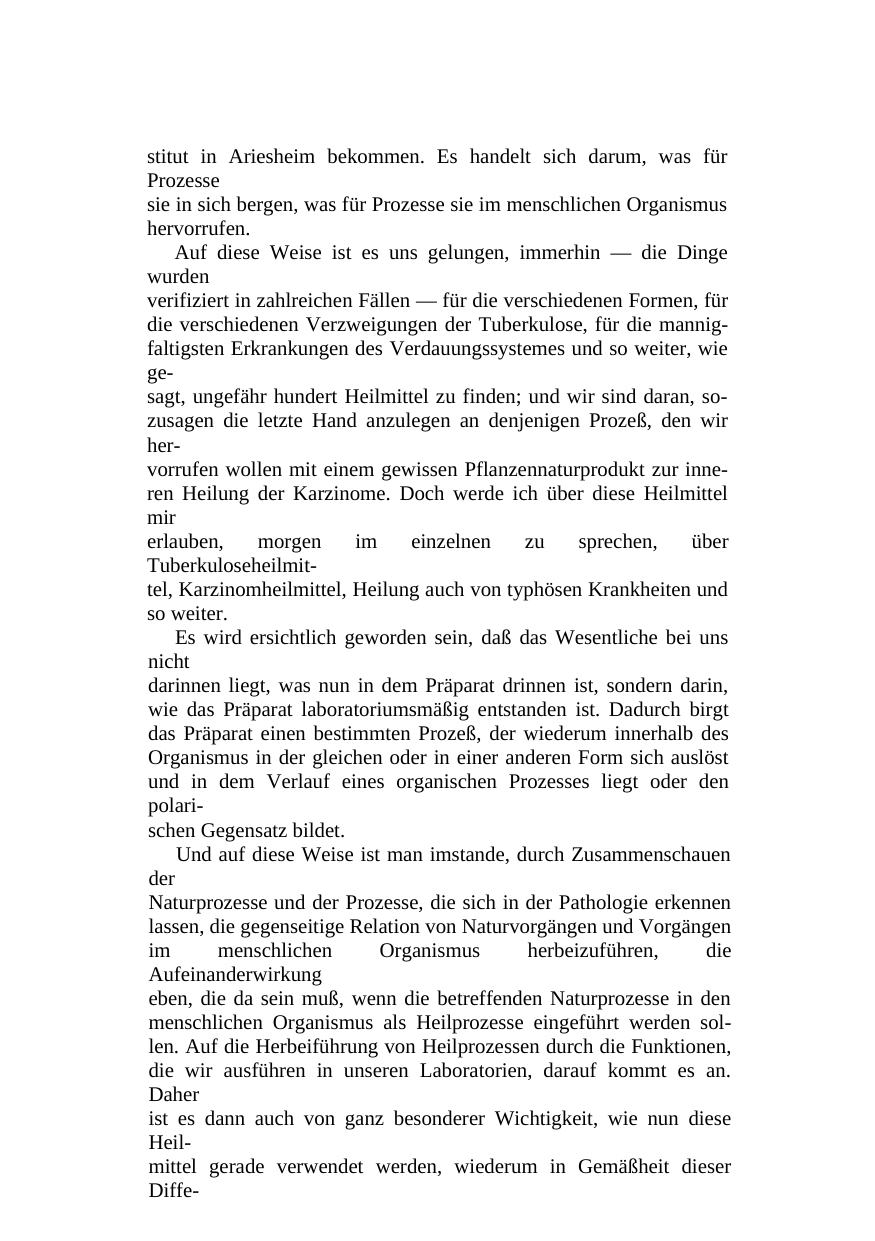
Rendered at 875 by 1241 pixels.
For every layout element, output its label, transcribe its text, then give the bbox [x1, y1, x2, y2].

text Auf diese Weise ist es uns gelungen, immerhin — die Dinge wurden verifiziert in zahlreichen Fällen — für die verschiedenen Formen, für die verschiedenen Verzweigungen der Tuberkulose, für die mannig- faltigsten Erkrankungen des Verdauungssystemes und so weiter, wie ge- sagt, ungefähr hundert Heilmittel zu finden; und wir sind daran, so- zusagen die letzte Hand anzulegen an denjenigen Prozeß, den wir her- vorrufen wollen mit einem gewissen Pflanzennaturprodukt zur inne- ren Heilung der Karzinome. Doch werde ich über diese Heilmittel mir erlauben, morgen im einzelnen zu sprechen, über Tuberkuloseheilmit- tel, Karzinomheilmittel, Heilung auch von typhösen Krankheiten und so weiter. [147, 240, 729, 625]
text stitut in Ariesheim bekommen. Es handelt sich darum, was für Prozesse sie in sich bergen, was für Prozesse sie im menschlichen Organismus hervorrufen. [147, 144, 728, 240]
text Es wird ersichtlich geworden sein, daß das Wesentliche bei uns nicht darinnen liegt, was nun in dem Präparat drinnen ist, sondern darin, wie das Präparat laboratoriumsmäßig entstanden ist. Dadurch birgt das Präparat einen bestimmten Prozeß, der wiederum innerhalb des Organismus in der gleichen oder in einer anderen Form sich auslöst und in dem Verlauf eines organischen Prozesses liegt oder den polari- schen Gegensatz bildet. [148, 625, 729, 842]
text Und auf diese Weise ist man imstande, durch Zusammenschauen der Naturprozesse und der Prozesse, die sich in der Pathologie erkennen lassen, die gegenseitige Relation von Naturvorgängen und Vorgängen im menschlichen Organismus herbeizuführen, die Aufeinanderwirkung eben, die da sein muß, wenn die betreffenden Naturprozesse in den menschlichen Organismus als Heilprozesse eingeführt werden sol- len. Auf die Herbeiführung von Heilprozessen durch die Funktionen, die wir ausführen in unseren Laboratorien, darauf kommt es an. Daher ist es dann auch von ganz besonderer Wichtigkeit, wie nun diese Heil- mittel gerade verwendet werden, wiederum in Gemäßheit dieser Diffe- [148, 842, 732, 1202]
